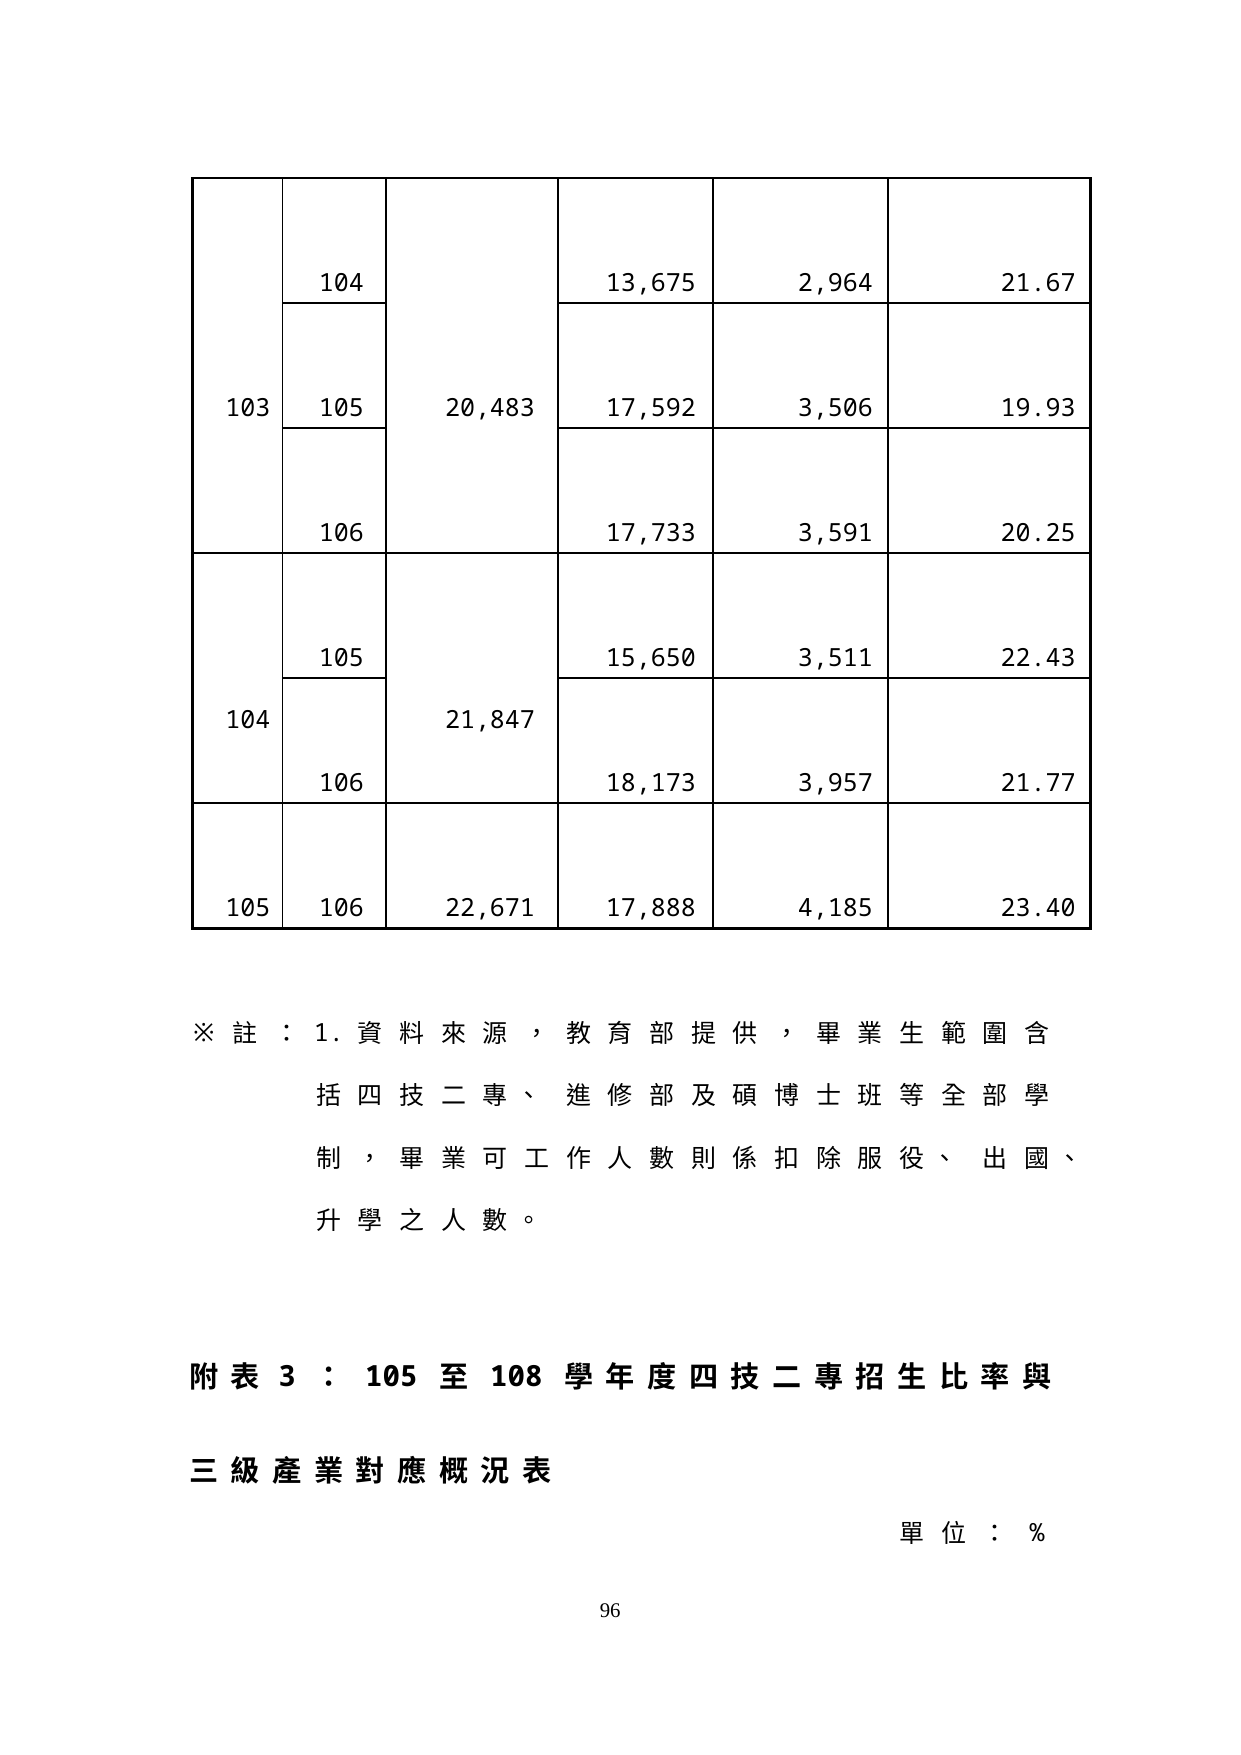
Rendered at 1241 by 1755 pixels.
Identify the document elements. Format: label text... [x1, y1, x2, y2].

table_cell 105 [283, 304, 385, 427]
table_cell 20,483 [387, 179, 557, 552]
table_cell 3,511 [714, 554, 887, 677]
table_cell 104 [194, 554, 282, 802]
table_cell 104 [283, 179, 385, 302]
table_cell 18,173 [559, 679, 712, 802]
table_cell 21.67 [889, 179, 1089, 302]
table_cell 22.43 [889, 554, 1089, 677]
table_cell 105 [283, 554, 385, 677]
table_cell 22,671 [387, 804, 557, 927]
table_cell 21.77 [889, 679, 1089, 802]
table_cell 19.93 [889, 304, 1089, 427]
text 附表3：105至108學年度四技二專招生比率與三級產業對應概況表 [183, 1302, 1058, 1490]
text 單位：% [183, 1490, 1058, 1552]
table_cell 106 [283, 679, 385, 802]
table_cell 17,888 [559, 804, 712, 927]
text ※註：1.資料來源，教育部提供，畢業生範圍含括四技二專、進修部及碩博士班等全部學制，畢業可工作人數則係扣除服役、出國、升學之人數。 [181, 990, 1058, 1240]
table_cell 17,733 [559, 429, 712, 552]
table_cell 15,650 [559, 554, 712, 677]
table_cell 23.40 [889, 804, 1089, 927]
table_cell 21,847 [387, 554, 557, 802]
table_cell 103 [194, 179, 282, 552]
table_cell 3,506 [714, 304, 887, 427]
table_cell 4,185 [714, 804, 887, 927]
table_cell 106 [283, 429, 385, 552]
table_cell 2,964 [714, 179, 887, 302]
table_cell 13,675 [559, 179, 712, 302]
table_cell 105 [194, 804, 282, 927]
table_cell 106 [283, 804, 385, 927]
table_cell 3,957 [714, 679, 887, 802]
table_cell 3,591 [714, 429, 887, 552]
table_cell 20.25 [889, 429, 1089, 552]
table_cell 17,592 [559, 304, 712, 427]
